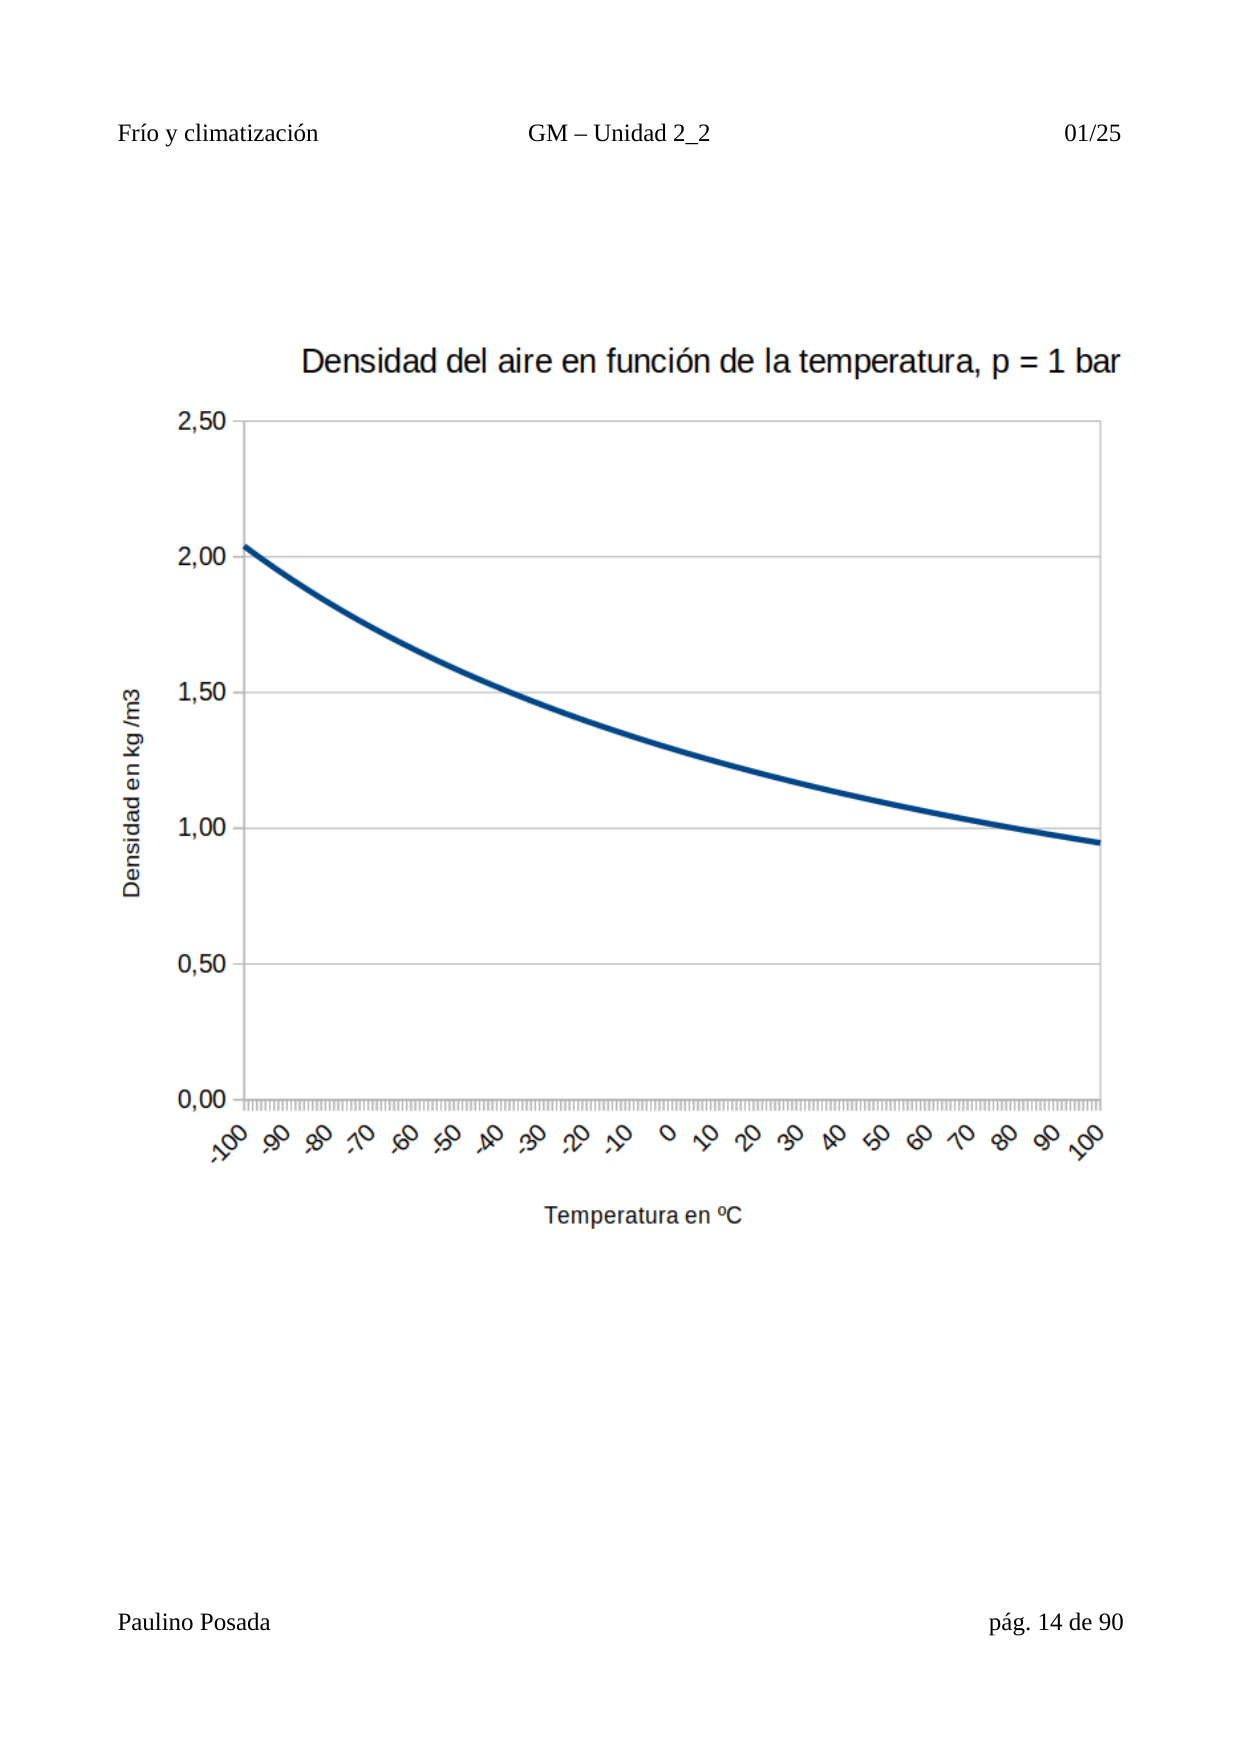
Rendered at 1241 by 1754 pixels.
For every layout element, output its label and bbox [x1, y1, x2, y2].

picture [118, 337, 1123, 1233]
